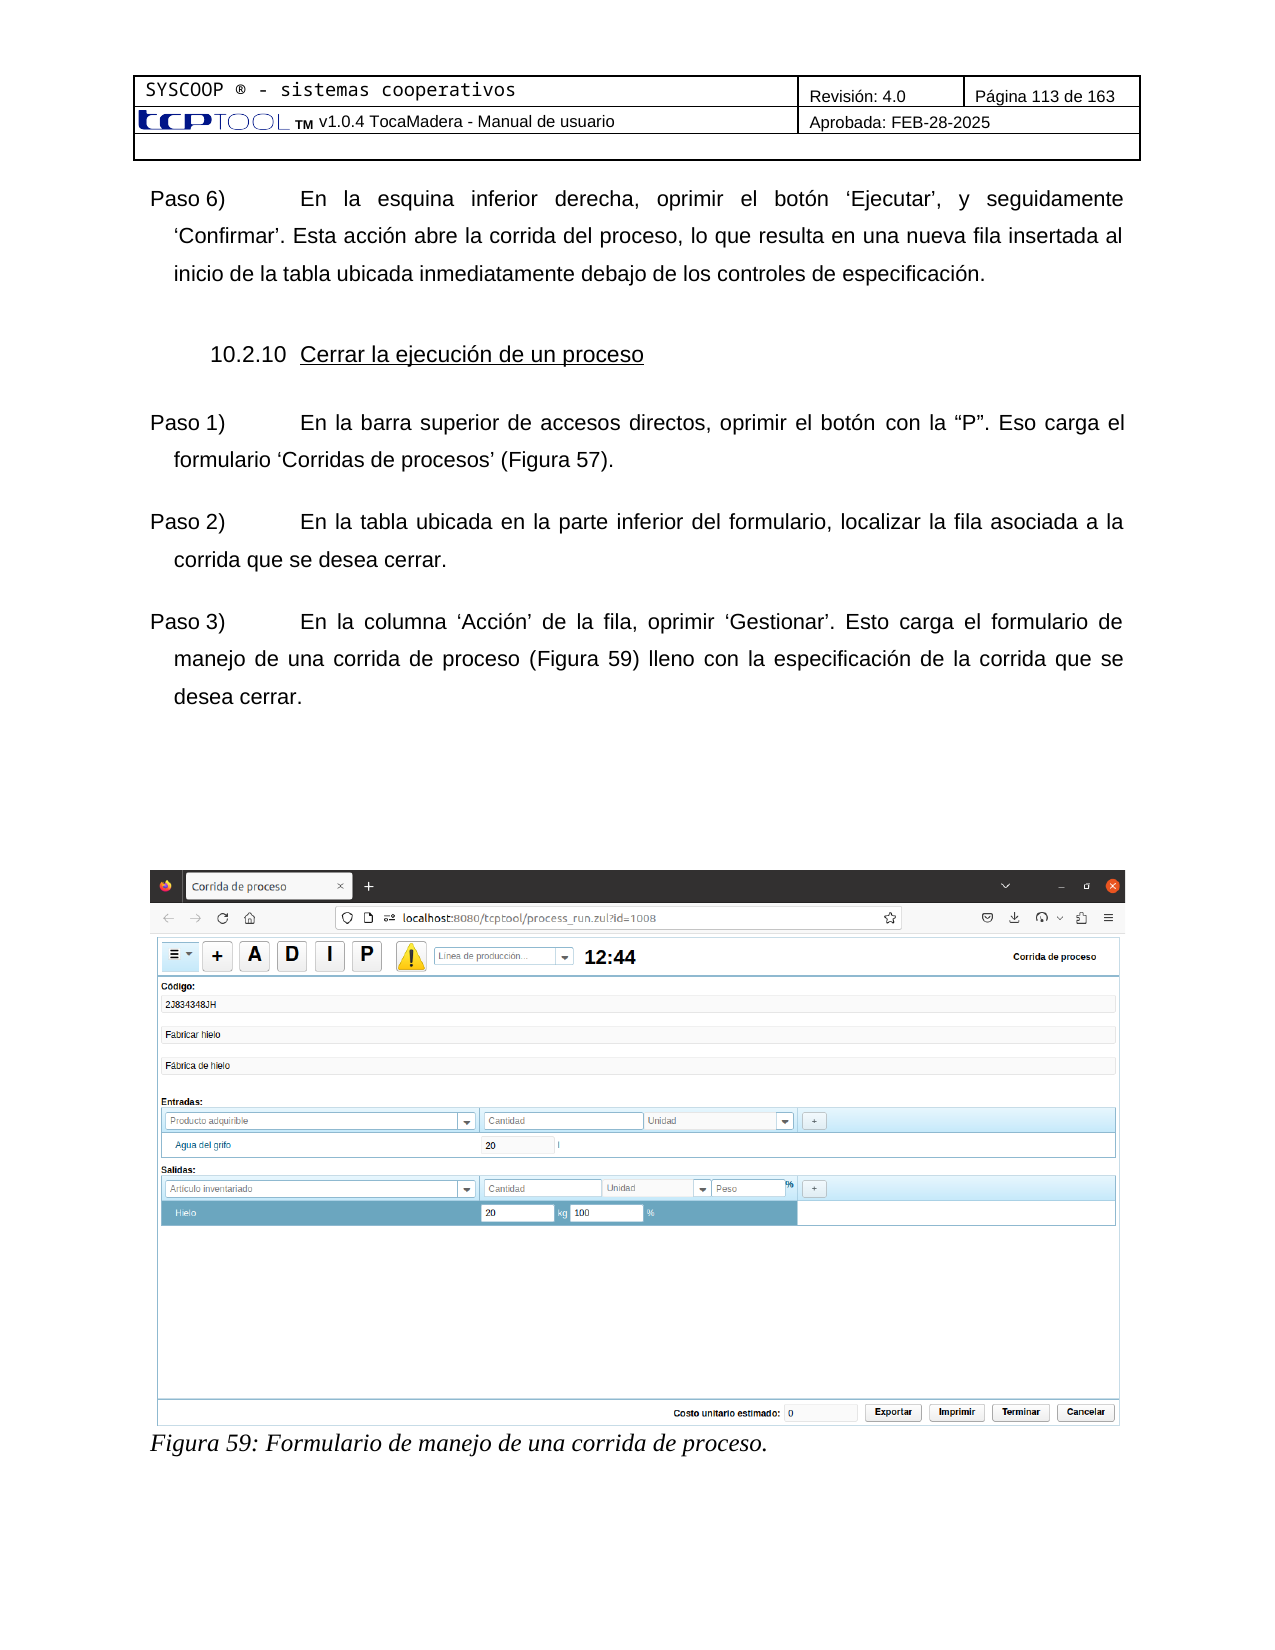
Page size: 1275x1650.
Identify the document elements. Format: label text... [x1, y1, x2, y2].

list En la barra superior de accesos directos, oprimir el botón con la “P”. Eso carga el formulario ‘Corridas de procesos’ (Figura 57). [150, 409, 1125, 472]
list En la columna ‘Acción’ de la fila, oprimir ‘Gestionar’. Esto carga el formulario de manejo de una corrida de proceso (Figura 59) lleno con la especificación de la corrida que se desea cerrar. [150, 608, 1125, 709]
list En la tabla ubicada en la parte inferior del formulario, localizar la fila asociada a la corrida que se desea cerrar. [150, 509, 1125, 572]
picture [150, 870, 1125, 1429]
picture [138, 110, 290, 130]
text Figura 59: Formulario de manejo de una corrida de proceso. [150, 1429, 1125, 1457]
subtitle Cerrar la ejecución de un proceso [210, 341, 1125, 367]
list En la esquina inferior derecha, oprimir el botón ‘Ejecutar’, y seguidamente ‘Confirmar’. Esta acción abre la corrida del proceso, lo que resulta en una nueva fila insertada al inicio de la tabla ubicada inmediatamente debajo de los controles de especificación. [150, 186, 1125, 286]
